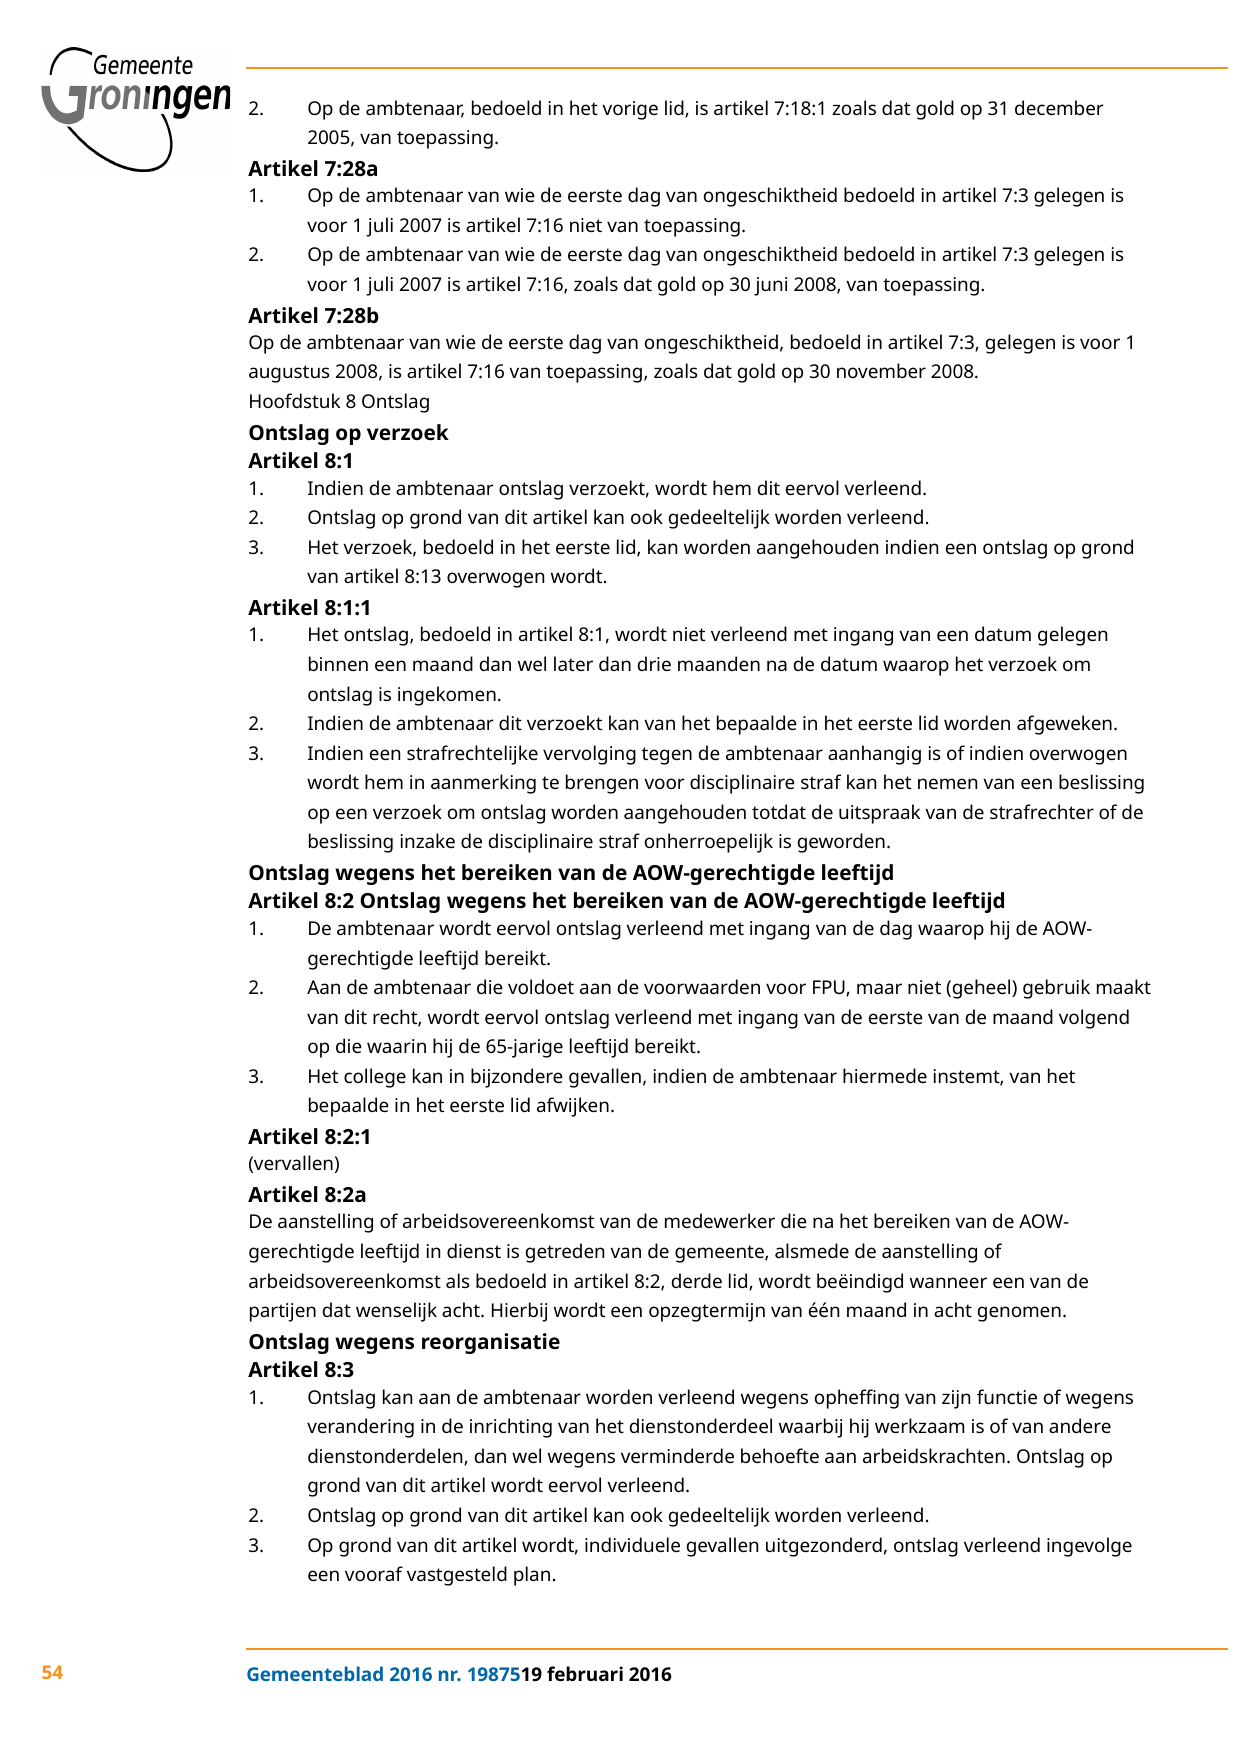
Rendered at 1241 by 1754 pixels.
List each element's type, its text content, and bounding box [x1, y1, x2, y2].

list Indien de ambtenaar ontslag verzoekt, wordt hem dit eervol verleend. [248, 475, 1152, 501]
picture [41, 47, 231, 172]
text Ontslag wegens reorganisatie [248, 1327, 1152, 1355]
list Op de ambtenaar van wie de eerste dag van ongeschiktheid bedoeld in artikel 7:3 gelegen is voor 1 juli 2007 is artikel 7:16, zoals dat gold op 30 juni 2008, van toepassing. [248, 242, 1152, 297]
list Op de ambtenaar van wie de eerste dag van ongeschiktheid bedoeld in artikel 7:3 gelegen is voor 1 juli 2007 is artikel 7:16 niet van toepassing. [248, 182, 1152, 238]
text Artikel 8:1:1 [248, 593, 1152, 622]
list Op grond van dit artikel wordt, individuele gevallen uitgezonderd, ontslag verleend ingevolge een vooraf vastgesteld plan. [248, 1532, 1152, 1587]
list Ontslag op grond van dit artikel kan ook gedeeltelijk worden verleend. [248, 1502, 1152, 1528]
text Ontslag op verzoek [248, 418, 1152, 446]
list Aan de ambtenaar die voldoet aan de voorwaarden voor FPU, maar niet (geheel) gebruik maakt van dit recht, wordt eervol ontslag verleend met ingang van de eerste van de maand volgend op die waarin hij de 65-jarige leeftijd bereikt. [248, 974, 1152, 1059]
list Het ontslag, bedoeld in artikel 8:1, wordt niet verleend met ingang van een datum gelegen binnen een maand dan wel later dan drie maanden na de datum waarop het verzoek om ontslag is ingekomen. [248, 622, 1152, 706]
text Artikel 7:28a [248, 154, 1152, 182]
text De aanstelling of arbeidsovereenkomst van de medewerker die na het bereiken van de AOW-gerechtigde leeftijd in dienst is getreden van de gemeente, alsmede de aanstelling of arbeidsovereenkomst als bedoeld in artikel 8:2, derde lid, wordt beëindigd wanneer een van de partijen dat wenselijk acht. Hierbij wordt een opzegtermijn van één maand in acht genomen. [248, 1209, 1152, 1323]
list Ontslag kan aan de ambtenaar worden verleend wegens opheffing van zijn functie of wegens verandering in de inrichting van het dienstonderdeel waarbij hij werkzaam is of van andere dienstonderdelen, dan wel wegens verminderde behoefte aan arbeidskrachten. Ontslag op grond van dit artikel wordt eervol verleend. [248, 1384, 1152, 1498]
text Op de ambtenaar van wie de eerste dag van ongeschiktheid, bedoeld in artikel 7:3, gelegen is voor 1 augustus 2008, is artikel 7:16 van toepassing, zoals dat gold op 30 november 2008. [248, 329, 1152, 384]
list De ambtenaar wordt eervol ontslag verleend met ingang van de dag waarop hij de AOW-gerechtigde leeftijd bereikt. [248, 915, 1152, 970]
text Ontslag wegens het bereiken van de AOW-gerechtigde leeftijd [248, 858, 1152, 887]
list Ontslag op grond van dit artikel kan ook gedeeltelijk worden verleend. [248, 504, 1152, 530]
text Artikel 8:2:1 [248, 1122, 1152, 1151]
list Het verzoek, bedoeld in het eerste lid, kan worden aangehouden indien een ontslag op grond van artikel 8:13 overwogen wordt. [248, 534, 1152, 589]
list Indien de ambtenaar dit verzoekt kan van het bepaalde in het eerste lid worden afgeweken. [248, 710, 1152, 736]
text Artikel 8:1 [248, 446, 1152, 475]
list Op de ambtenaar, bedoeld in het vorige lid, is artikel 7:18:1 zoals dat gold op 31 december 2005, van toepassing. [248, 95, 1152, 150]
text Artikel 7:28b [248, 301, 1152, 329]
text Artikel 8:2a [248, 1180, 1152, 1209]
text Hoofdstuk 8 Ontslag [248, 388, 1152, 414]
text Artikel 8:2 Ontslag wegens het bereiken van de AOW-gerechtigde leeftijd [248, 887, 1152, 915]
list Het college kan in bijzondere gevallen, indien de ambtenaar hiermede instemt, van het bepaalde in het eerste lid afwijken. [248, 1063, 1152, 1118]
text Artikel 8:3 [248, 1355, 1152, 1384]
list Indien een strafrechtelijke vervolging tegen de ambtenaar aanhangig is of indien overwogen wordt hem in aanmerking te brengen voor disciplinaire straf kan het nemen van een beslissing op een verzoek om ontslag worden aangehouden totdat de uitspraak van de strafrechter of de beslissing inzake de disciplinaire straf onherroepelijk is geworden. [248, 740, 1152, 854]
text (vervallen) [248, 1151, 1152, 1176]
